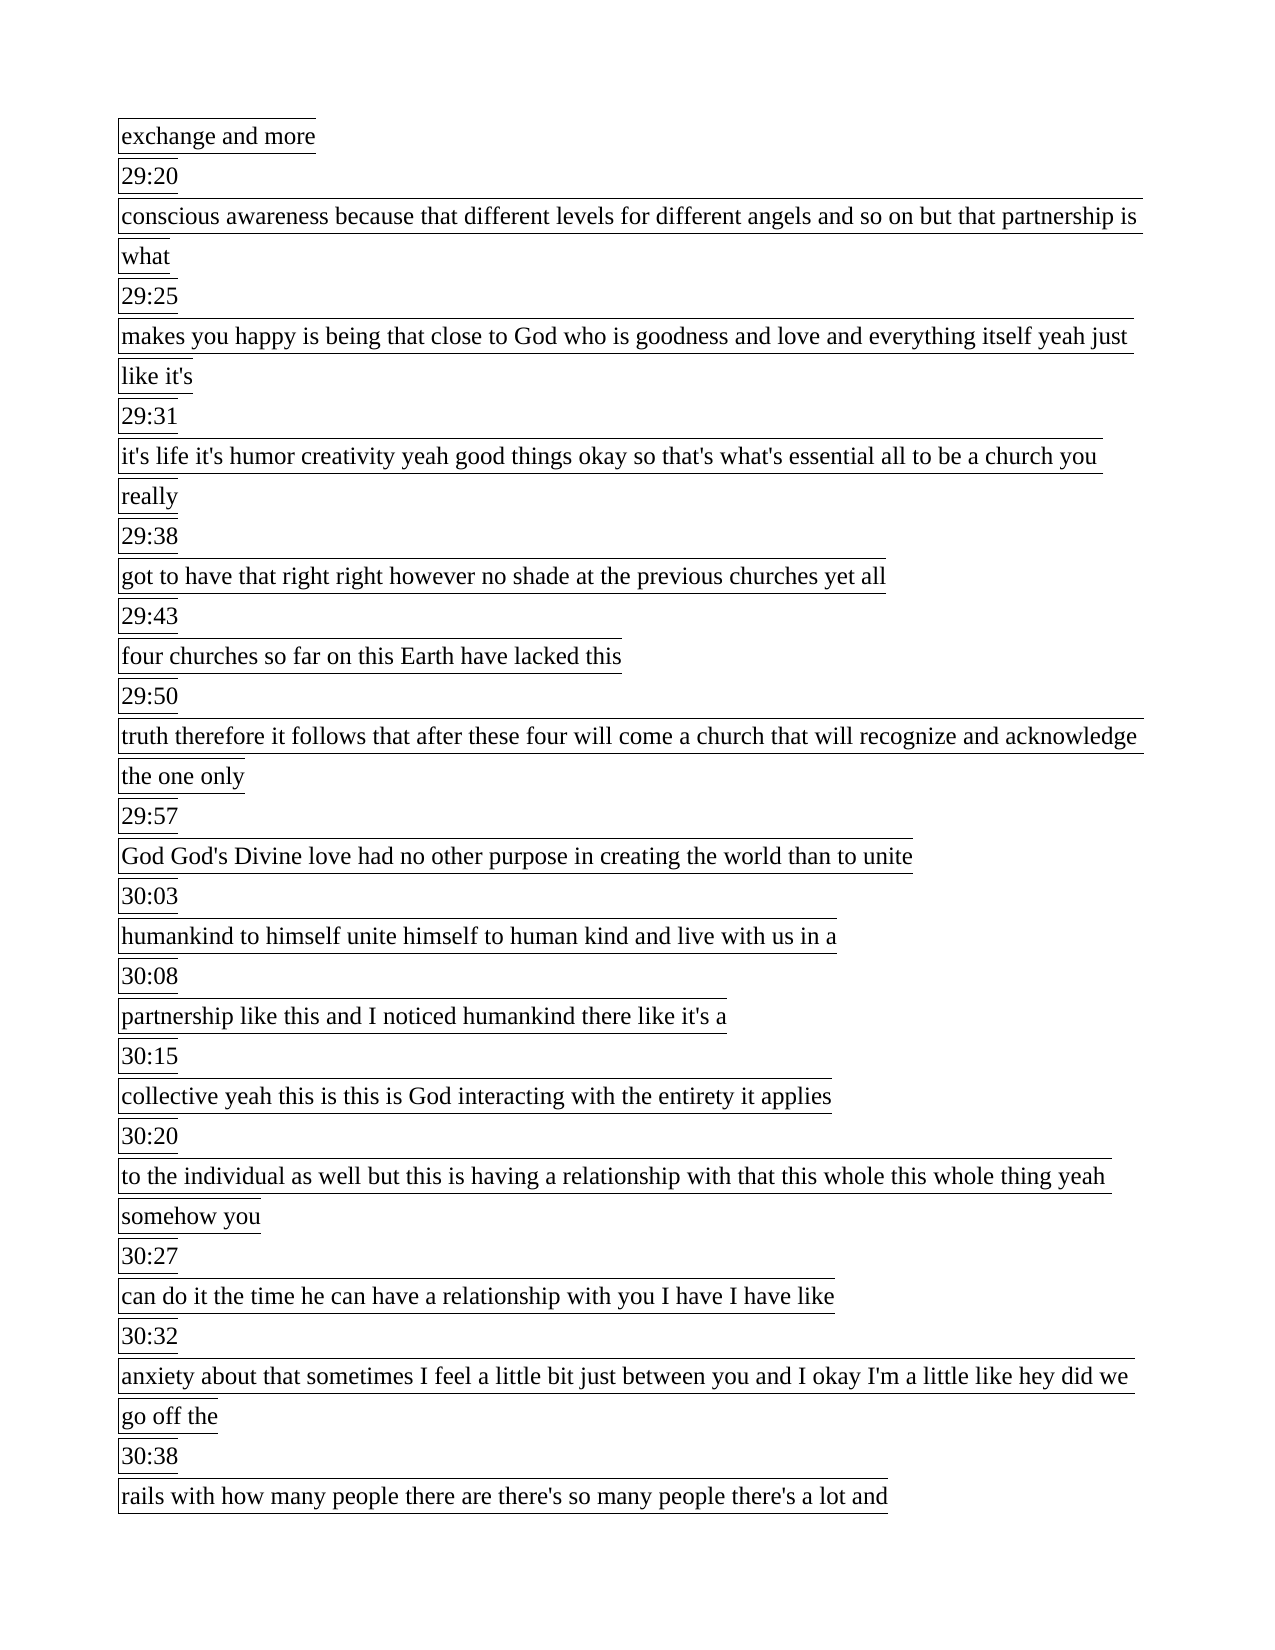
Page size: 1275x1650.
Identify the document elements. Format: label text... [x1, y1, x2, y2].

text exchange and more 29:20 conscious awareness because that different levels for different angels and so on but that partnership is what 29:25 makes you happy is being that close to God who is goodness and love and everything itself yeah just like it's 29:31 it's life it's humor creativity yeah good things okay so that's what's essential all to be a church you really 29:38 got to have that right right however no shade at the previous churches yet all 29:43 four churches so far on this Earth have lacked this 29:50 truth therefore it follows that after these four will come a church that will recognize and acknowledge the one only 29:57 God God's Divine love had no other purpose in creating the world than to unite 30:03 humankind to himself unite himself to human kind and live with us in a 30:08 partnership like this and I noticed humankind there like it's a 30:15 collective yeah this is this is God interacting with the entirety it applies 30:20 to the individual as well but this is having a relationship with that this whole this whole thing yeah somehow you 30:27 can do it the time he can have a relationship with you I have I have like 30:32 anxiety about that sometimes I feel a little bit just between you and I okay I'm a little like hey did we go off the 30:38 rails with how many people there are there's so many people there's a lot and [118, 118, 1157, 1513]
